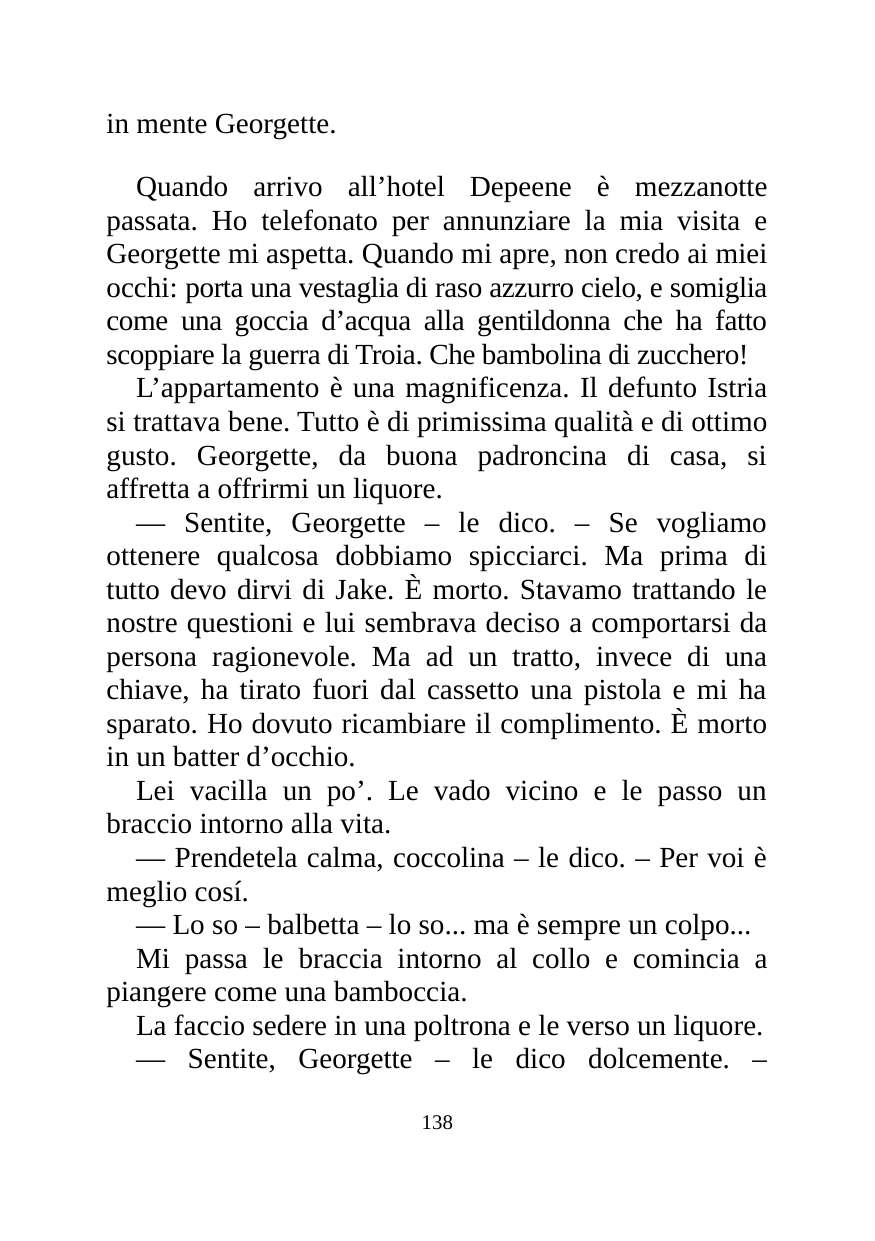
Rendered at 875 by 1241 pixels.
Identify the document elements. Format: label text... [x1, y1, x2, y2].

text — Prendetela calma, coccolina – le dico. – Per voi è meglio cosí. [106, 840, 768, 907]
text — Lo so – balbetta – lo so... ma è sempre un colpo... [106, 907, 768, 941]
text — Sentite, Georgette – le dico. – Se vogliamo ottenere qualcosa dobbiamo spicciarci. Ma prima di tutto devo dirvi di Jake. È morto. Stavamo trattando le nostre questioni e lui sembrava deciso a comportarsi da persona ragionevole. Ma ad un tratto, invece di una chiave, ha tirato fuori dal cassetto una pistola e mi ha sparato. Ho dovuto ricambiare il complimento. È morto in un batter d’occhio. [106, 505, 768, 773]
text Lei vacilla un po’. Le vado vicino e le passo un braccio intorno alla vita. [106, 773, 768, 840]
text in mente Georgette. [106, 106, 768, 140]
text Quando arrivo all’hotel Depeene è mezzanotte passata. Ho telefonato per annunziare la mia visita e Georgette mi aspetta. Quando mi apre, non credo ai miei occhi: porta una vestaglia di raso azzurro cielo, e somiglia come una goccia d’acqua alla gentildonna che ha fatto scoppiare la guerra di Troia. Che bambolina di zucchero! [106, 169, 768, 371]
text L’appartamento è una magnificenza. Il defunto Istria si trattava bene. Tutto è di primissima qualità e di ottimo gusto. Georgette, da buona padroncina di casa, si affretta a offrirmi un liquore. [106, 371, 768, 505]
text — Sentite, Georgette – le dico dolcemente. – [106, 1041, 768, 1075]
text Mi passa le braccia intorno al collo e comincia a piangere come una bamboccia. [106, 941, 768, 1008]
text La faccio sedere in una poltrona e le verso un liquore. [106, 1008, 768, 1041]
